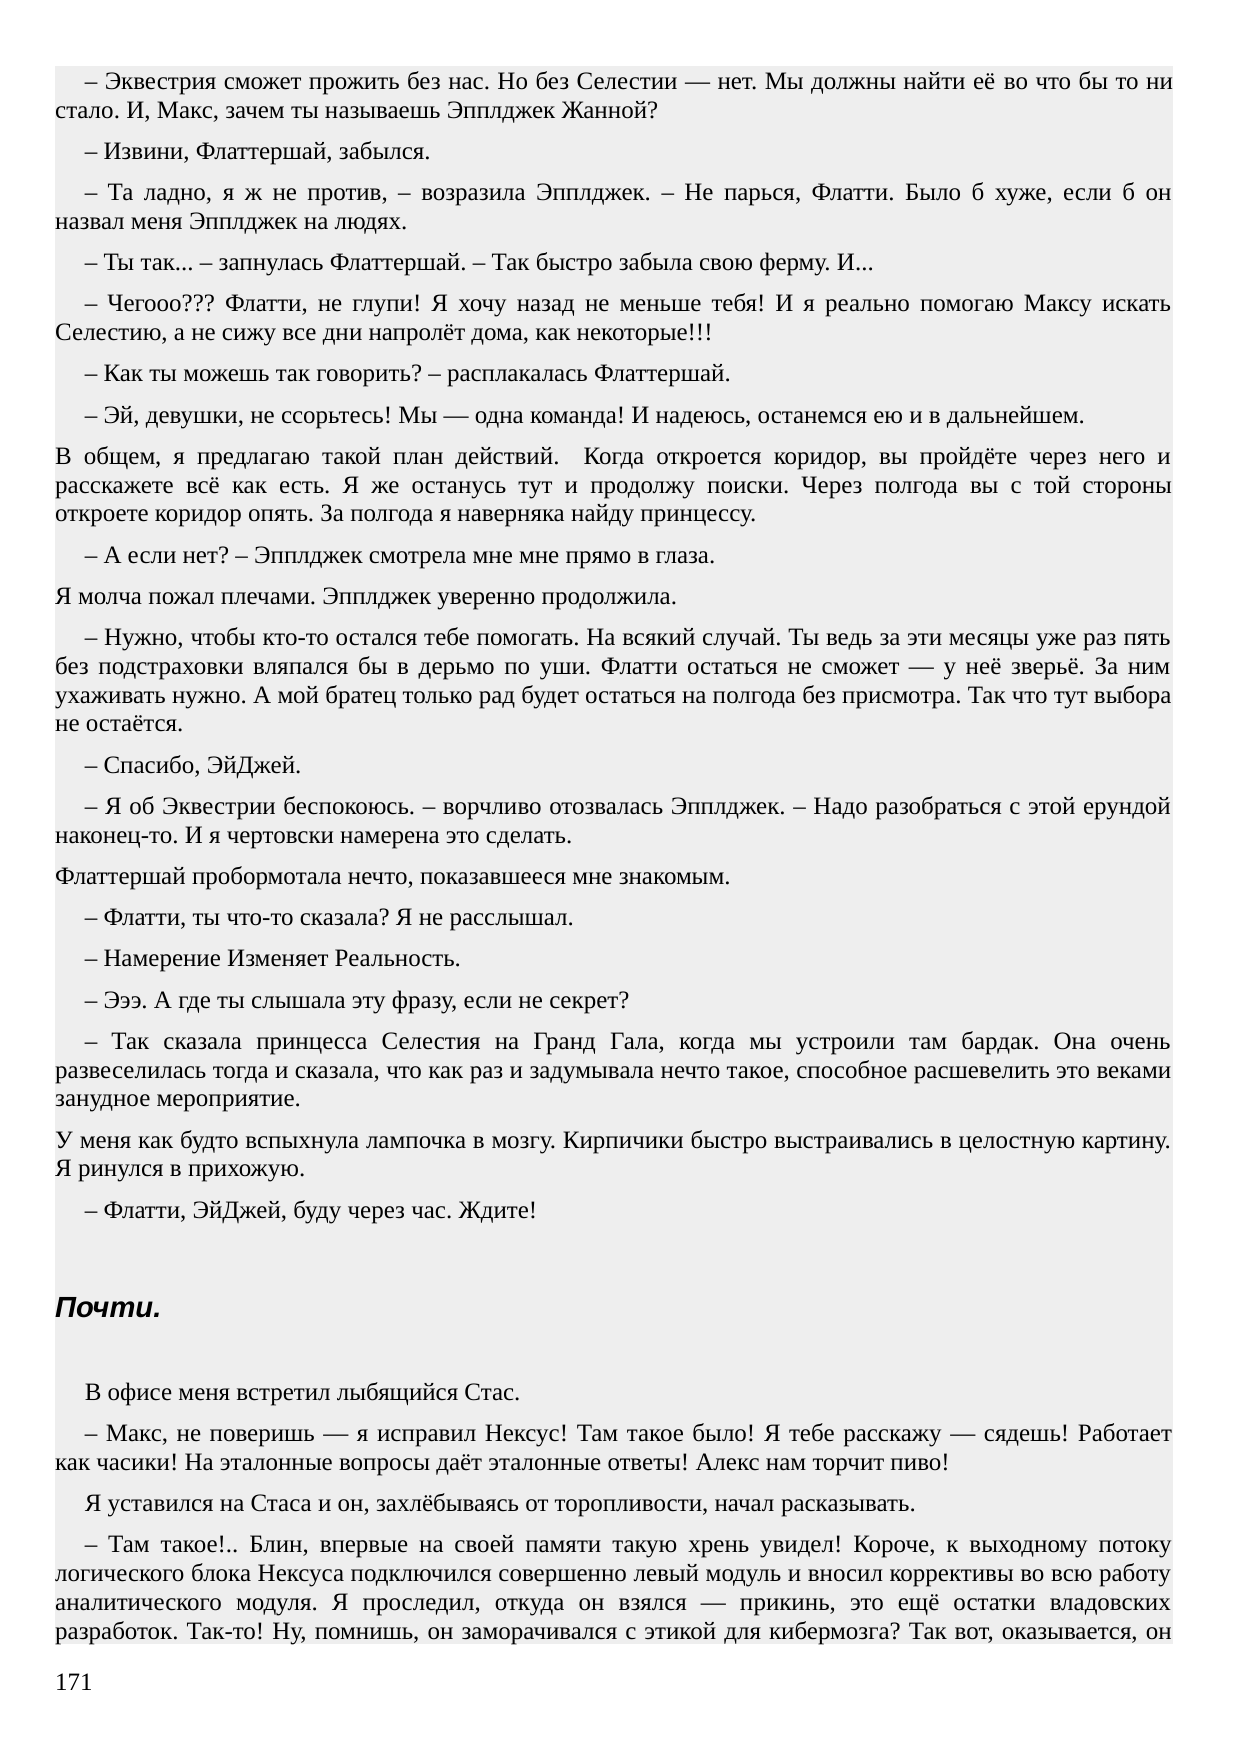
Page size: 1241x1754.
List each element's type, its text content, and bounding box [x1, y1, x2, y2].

text – Намерение Изменяет Реальность. [55, 943, 1173, 972]
text – Эээ. А где ты слышала эту фразу, если не секрет? [55, 985, 1173, 1013]
subtitle Почти. [55, 1290, 1173, 1323]
text – Флатти, ты что-то сказала? Я не расслышал. [55, 902, 1173, 931]
text – Так сказала принцесса Селестия на Гранд Гала, когда мы устроили там бардак. Она очень развеселилась тогда и сказала, что как раз и задумывала нечто такое, способное расшевелить это веками занудное мероприятие. [55, 1026, 1173, 1112]
text – Эй, девушки, не ссорьтесь! Мы — одна команда! И надеюсь, останемся ею и в дальнейшем. [55, 400, 1173, 428]
text – А если нет? – Эпплджек смотрела мне мне прямо в глаза. [55, 540, 1173, 568]
text – Флатти, ЭйДжей, буду через час. Ждите! [55, 1195, 1173, 1223]
text – Ты так... – запнулась Флаттершай. – Так быстро забыла свою ферму. И... [55, 247, 1173, 276]
text – Та ладно, я ж не против, – возразила Эпплджек. – Не парься, Флатти. Было б хуже, если б он назвал меня Эпплджек на людях. [55, 177, 1173, 235]
text – Эквестрия сможет прожить без нас. Но без Селестии — нет. Мы должны найти её во что бы то ни стало. И, Макс, зачем ты называешь Эпплджек Жанной? [55, 66, 1173, 123]
text – Спасибо, ЭйДжей. [55, 750, 1173, 778]
text Я уставился на Стаса и он, захлёбываясь от торопливости, начал расказывать. [55, 1488, 1173, 1517]
text – Как ты можешь так говорить? – расплакалась Флаттершай. [55, 358, 1173, 387]
text – Я об Эквестрии беспокоюсь. – ворчливо отозвалась Эпплджек. – Надо разобраться с этой ерундой наконец-то. И я чертовски намерена это сделать. [55, 791, 1173, 848]
text В офисе меня встретил лыбящийся Стас. [55, 1377, 1173, 1406]
text – Нужно, чтобы кто-то остался тебе помогать. На всякий случай. Ты ведь за эти месяцы уже раз пять без подстраховки вляпался бы в дерьмо по уши. Флатти остаться не сможет — у неё зверьё. За ним ухаживать нужно. А мой братец только рад будет остаться на полгода без присмотра. Так что тут выбора не остаётся. [55, 622, 1173, 737]
text – Извини, Флаттершай, забылся. [55, 136, 1173, 165]
list В общем, я предлагаю такой план действий. Когда откроется коридор, вы пройдёте через него и расскажете всё как есть. Я же останусь тут и продолжу поиски. Через полгода вы с той стороны откроете коридор опять. За полгода я наверняка найду принцессу. [55, 441, 1173, 527]
list Я молча пожал плечами. Эпплджек уверенно продолжила. [55, 581, 1173, 610]
list У меня как будто вспыхнула лампочка в мозгу. Кирпичики быстро выстраивались в целостную картину. Я ринулся в прихожую. [55, 1125, 1173, 1182]
text – Чегооо??? Флатти, не глупи! Я хочу назад не меньше тебя! И я реально помогаю Максу искать Селестию, а не сижу все дни напролёт дома, как некоторые!!! [55, 288, 1173, 346]
text – Там такое!.. Блин, впервые на своей памяти такую хрень увидел! Короче, к выходному потоку логического блока Нексуса подключился совершенно левый модуль и вносил коррективы во всю работу аналитического модуля. Я проследил, откуда он взялся — прикинь, это ещё остатки владовских разработок. Так-то! Ну, помнишь, он заморачивался с этикой для кибермозга? Так вот, оказывается, он [55, 1529, 1173, 1644]
text – Макс, не поверишь — я исправил Нексус! Там такое было! Я тебе расскажу — сядешь! Работает как часики! На эталонные вопросы даёт эталонные ответы! Алекс нам торчит пиво! [55, 1418, 1173, 1476]
list Флаттершай пробормотала нечто, показавшееся мне знакомым. [55, 861, 1173, 890]
